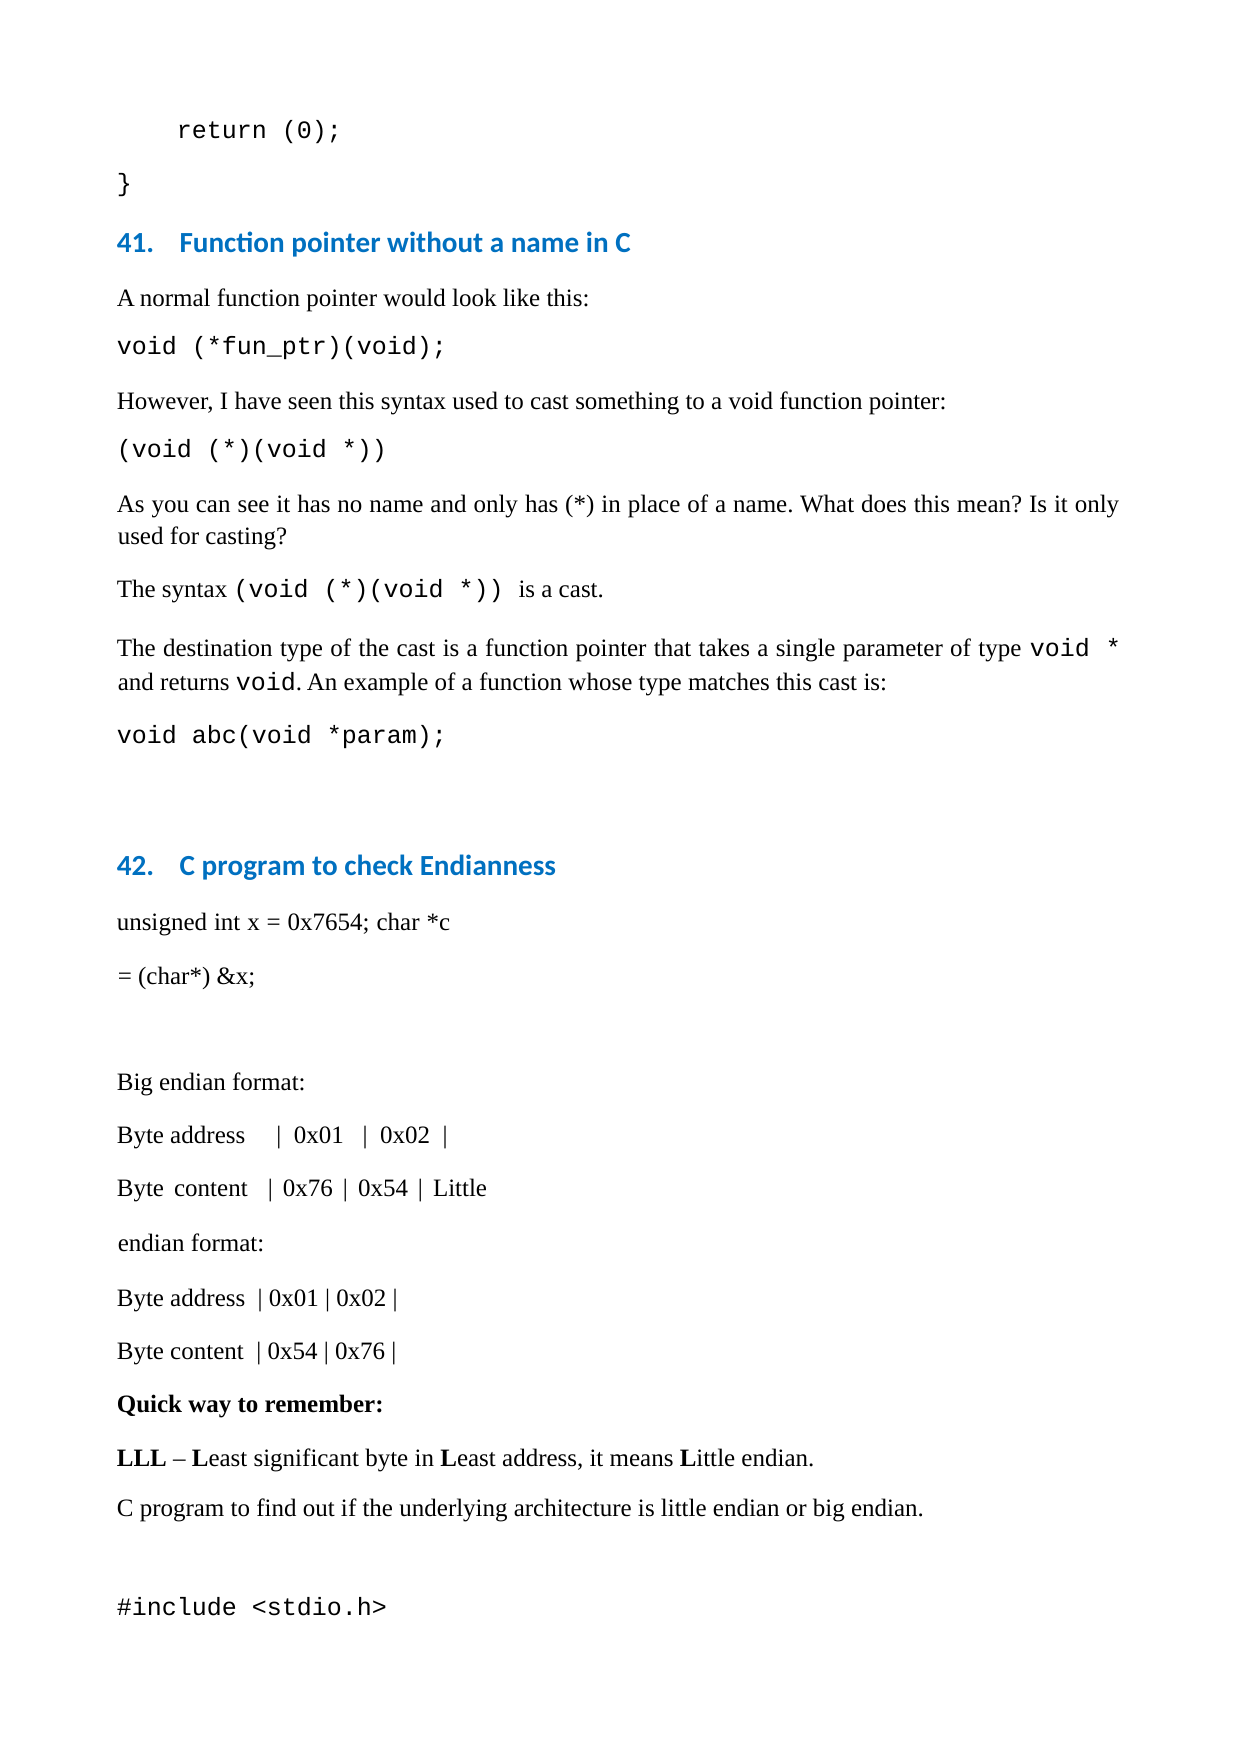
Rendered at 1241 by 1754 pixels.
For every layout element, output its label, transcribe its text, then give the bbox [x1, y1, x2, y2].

text As you can see it has no name and only has (*) in place of a name. What does this mean? Is it only used for casting? [117, 489, 1121, 550]
text However, I have seen this syntax used to cast something to a void function pointer: [117, 386, 1121, 415]
text Big endian format: [117, 1067, 1121, 1096]
text Quick way to remember: [117, 1389, 1122, 1418]
text A normal function pointer would look like this: [117, 283, 1121, 312]
text Byte content | 0x54 | 0x76 | [117, 1336, 1121, 1365]
text The syntax (void (*)(void *)) is a cast. [117, 574, 1121, 605]
text LLL – Least significant byte in Least address, it means Little endian. [117, 1443, 1121, 1471]
subtitle Function pointer without a name in C [117, 224, 1122, 259]
text Byte address | 0x01 | 0x02 | [117, 1283, 1121, 1312]
text void (*fun_ptr)(void); [117, 333, 1118, 362]
text The destination type of the cast is a function pointer that takes a single parameter of type void * and returns void. An example of a function whose type matches this cast is: [117, 633, 1121, 697]
text (void (*)(void *)) [117, 437, 1118, 465]
text void abc(void *param); [117, 723, 1118, 751]
subtitle C program to check Endianness [117, 847, 1122, 883]
text #include <stdio.h> [117, 1595, 1118, 1623]
text C program to find out if the underlying architecture is little endian or big endian. [117, 1493, 1121, 1522]
text return (0); [117, 118, 1118, 146]
text } [117, 171, 1118, 199]
text Byte content | 0x76 | 0x54 | Little endian format: [117, 1173, 487, 1257]
text unsigned int x = 0x7654; char *c = (char*) &x; [117, 907, 450, 990]
text Byte address | 0x01 | 0x02 | [117, 1120, 1121, 1149]
